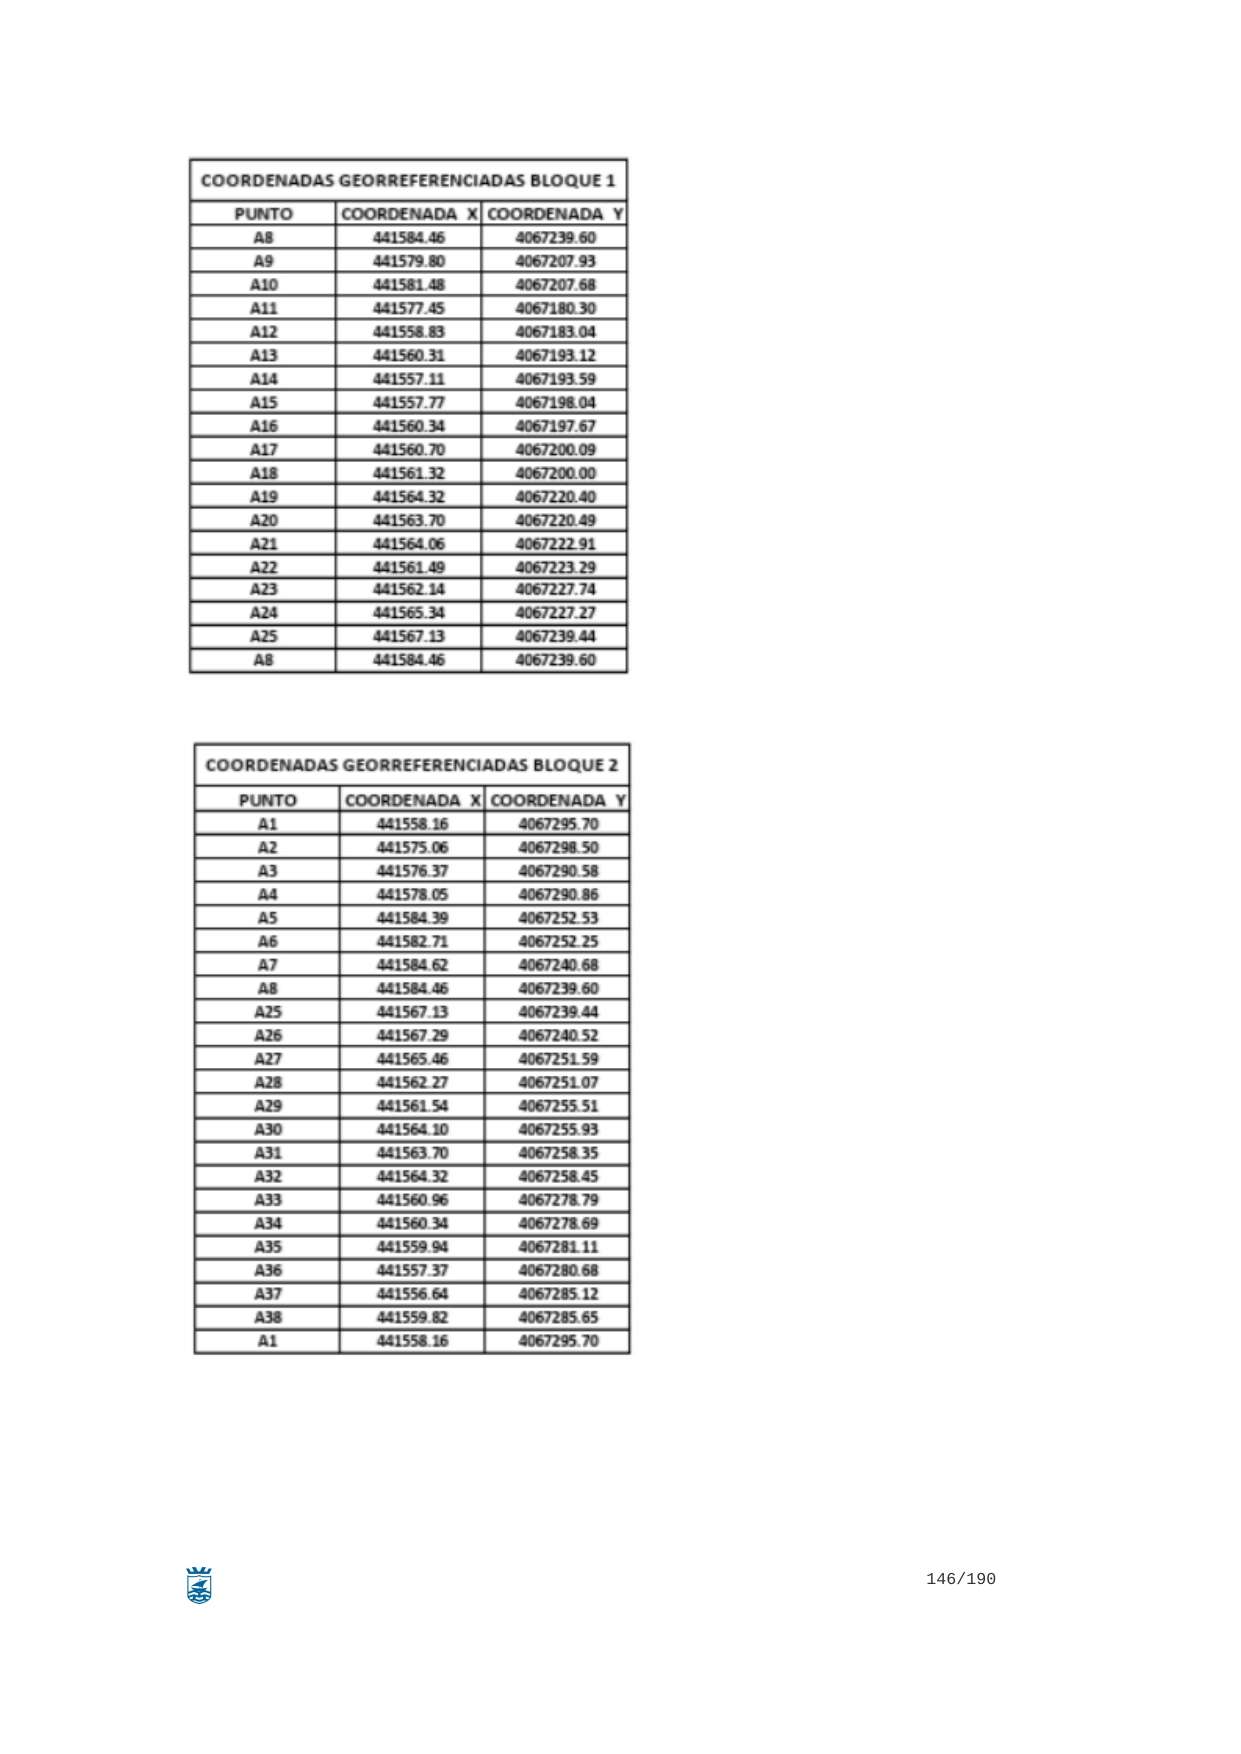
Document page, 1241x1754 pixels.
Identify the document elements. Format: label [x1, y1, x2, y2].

picture [183, 147, 640, 700]
picture [183, 1562, 214, 1607]
picture [183, 730, 671, 1377]
